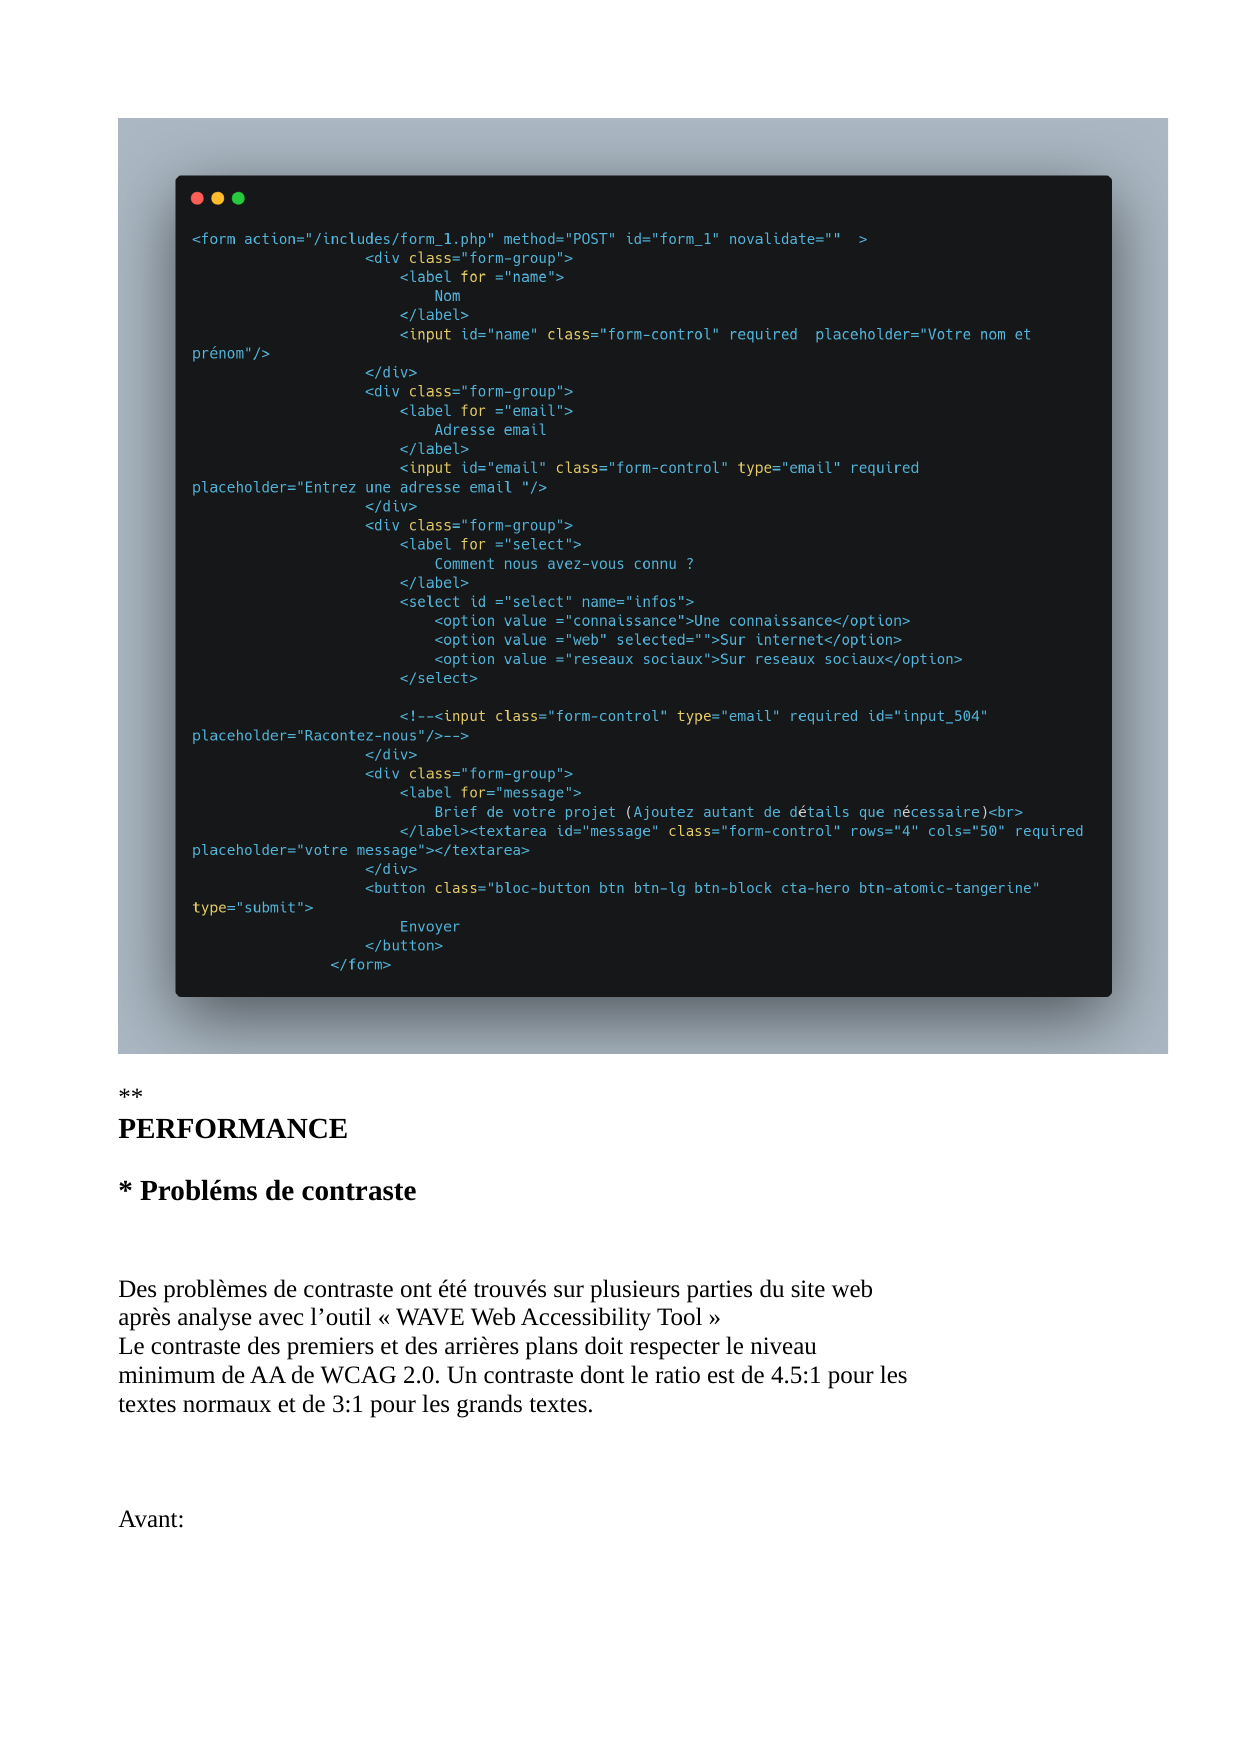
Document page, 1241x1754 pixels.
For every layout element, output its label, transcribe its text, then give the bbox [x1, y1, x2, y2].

text PERFORMANCE [118, 1111, 1168, 1144]
text textes normaux et de 3:1 pour les grands textes. [118, 1389, 1168, 1417]
text * Probléms de contraste [118, 1173, 1168, 1207]
text Le contraste des premiers et des arrières plans doit respecter le niveau [118, 1331, 1168, 1360]
text ** [118, 1082, 1168, 1111]
text minimum de AA de WCAG 2.0. Un contraste dont le ratio est de 4.5:1 pour les [118, 1360, 1168, 1389]
text après analyse avec l’outil « WAVE Web Accessibility Tool » [118, 1302, 1168, 1331]
text Avant: [118, 1504, 1168, 1532]
picture [118, 118, 1169, 1054]
text Des problèmes de contraste ont été trouvés sur plusieurs parties du site web [118, 1274, 1168, 1302]
